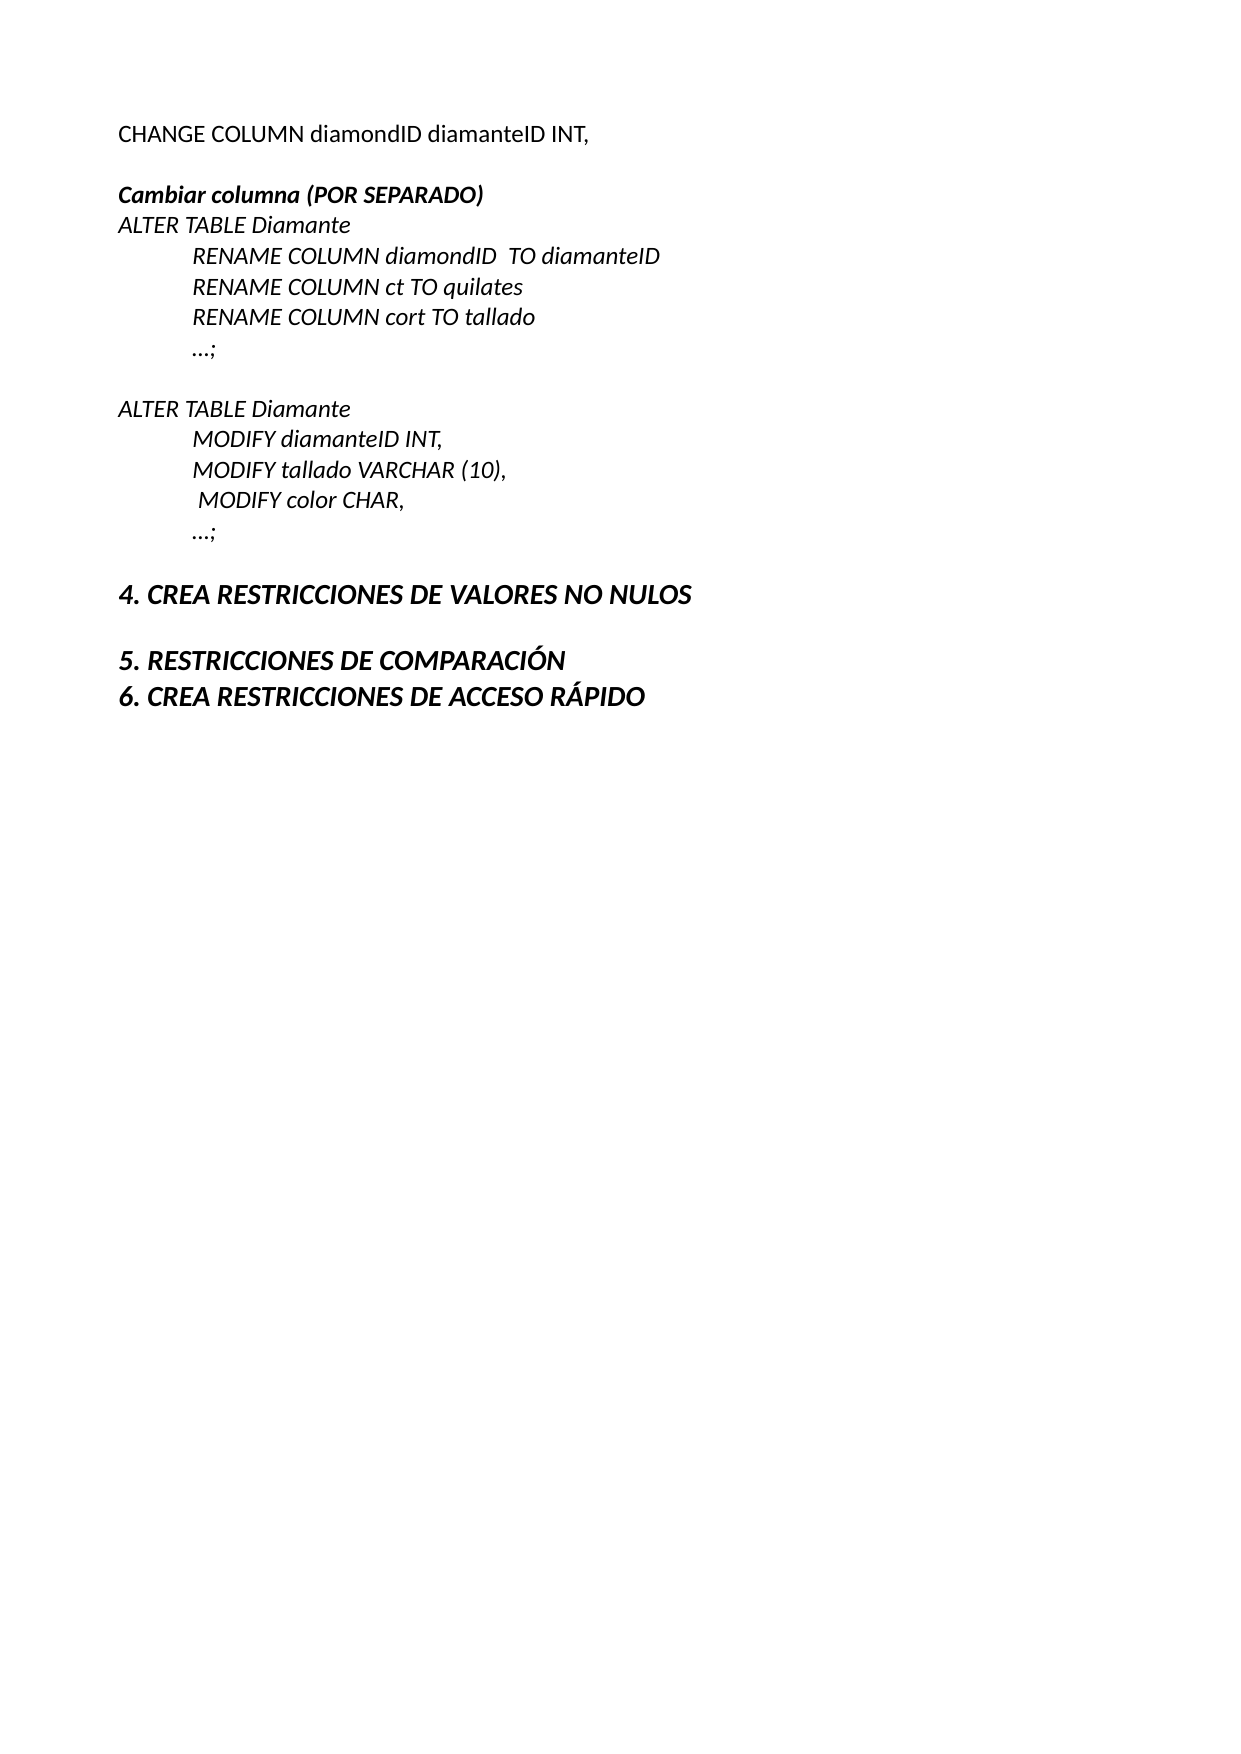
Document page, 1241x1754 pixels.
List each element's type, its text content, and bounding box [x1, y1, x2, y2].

text RENAME COLUMN cort TO tallado [118, 301, 1122, 332]
text …; [118, 332, 1122, 362]
text MODIFY diamanteID INT, [118, 423, 1122, 454]
text …; [118, 515, 1122, 545]
text 6. CREA RESTRICCIONES DE ACCESO RÁPIDO [118, 678, 1122, 713]
text CHANGE COLUMN diamondID diamanteID INT, [118, 118, 1122, 149]
text Cambiar columna (POR SEPARADO) [118, 179, 1122, 210]
text RENAME COLUMN ct TO quilates [118, 271, 1122, 301]
text RENAME COLUMN diamondID TO diamanteID [118, 240, 1122, 271]
text 5. RESTRICCIONES DE COMPARACIÓN [118, 642, 1122, 678]
text 4. CREA RESTRICCIONES DE VALORES NO NULOS [118, 576, 1122, 612]
text MODIFY color CHAR, [118, 484, 1122, 515]
text ALTER TABLE Diamante [118, 210, 1122, 240]
text MODIFY tallado VARCHAR (10), [118, 454, 1122, 484]
text ALTER TABLE Diamante [118, 393, 1122, 423]
